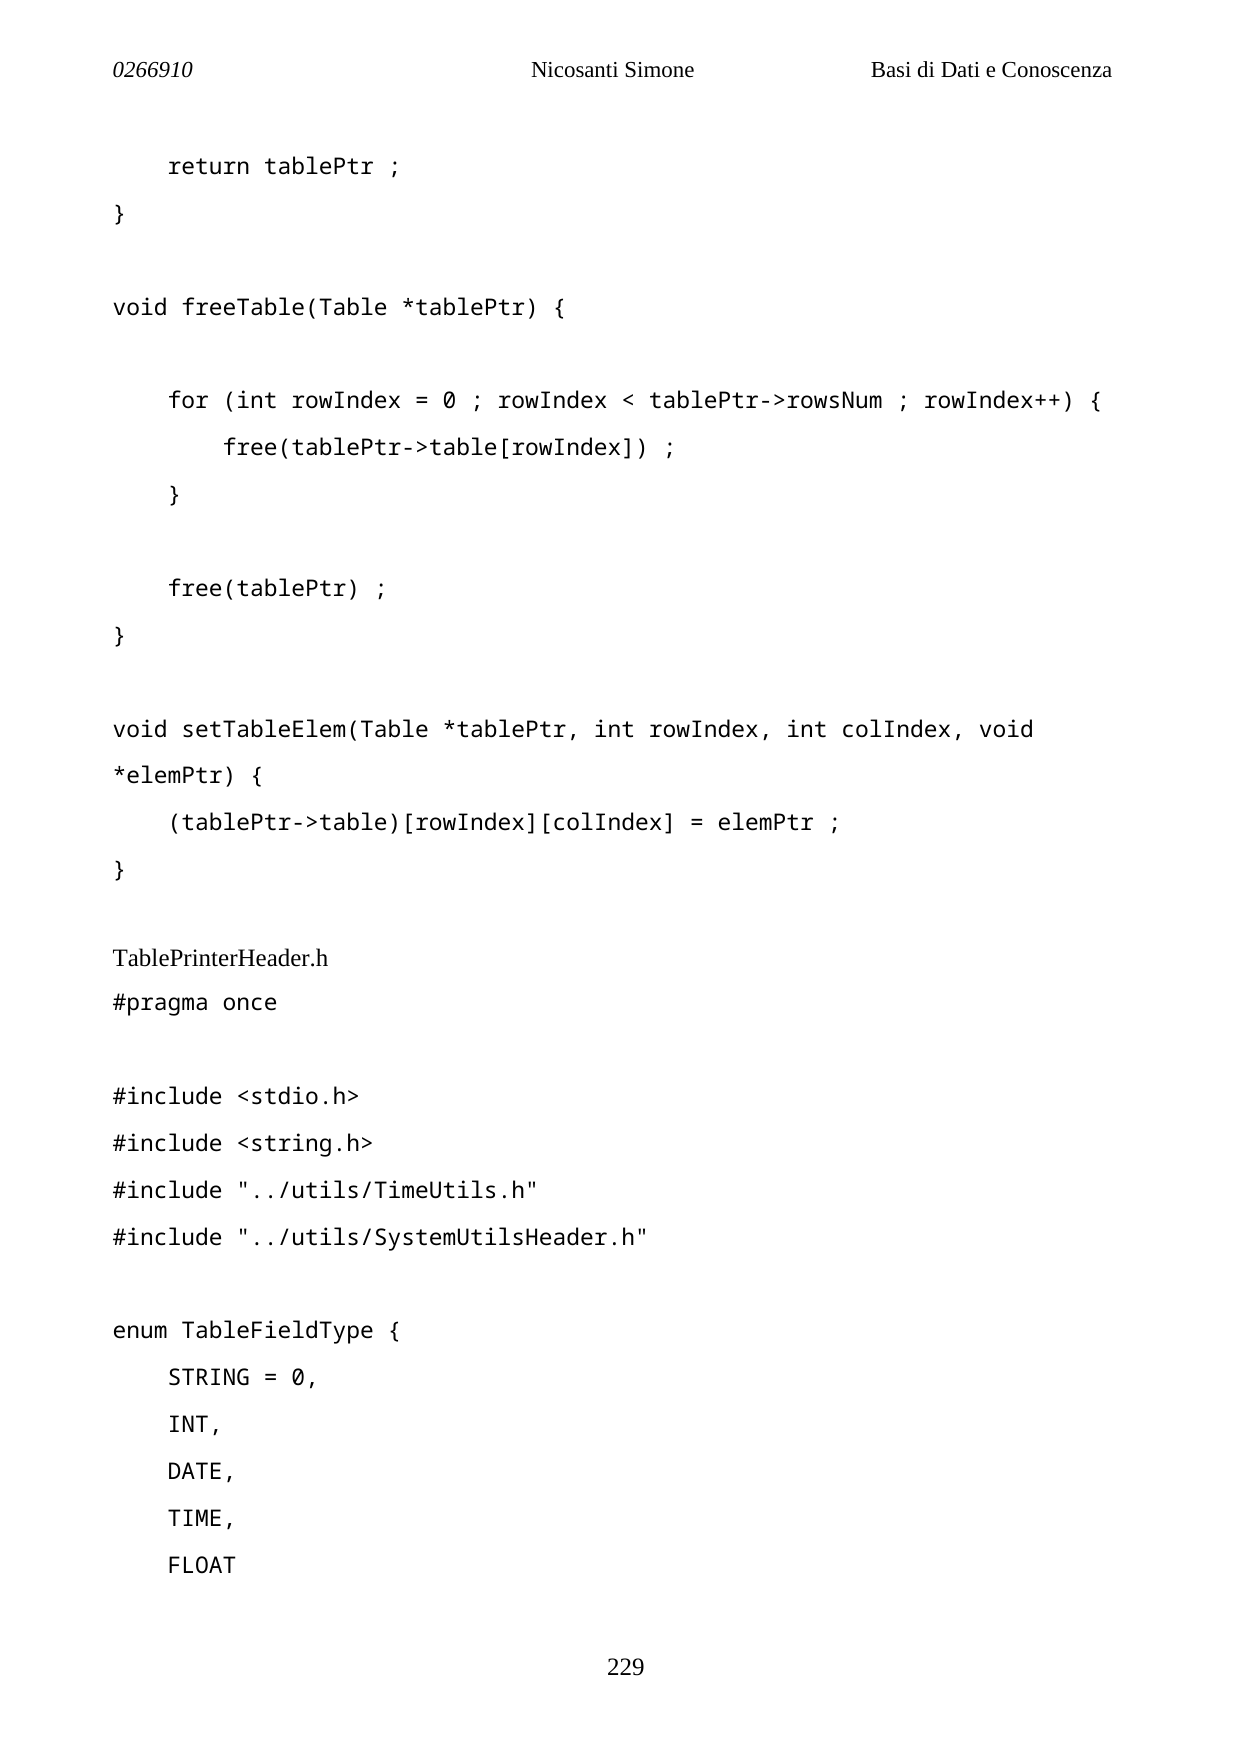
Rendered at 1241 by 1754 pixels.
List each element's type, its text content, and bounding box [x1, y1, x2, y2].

text #pragma once [112, 986, 1128, 1017]
text #include <string.h> [112, 1127, 1128, 1158]
text INT, [112, 1408, 1128, 1439]
text for (int rowIndex = 0 ; rowIndex < tablePtr->rowsNum ; rowIndex++) { [112, 384, 1128, 416]
text void freeTable(Table *tablePtr) { [112, 291, 1128, 322]
text free(tablePtr->table[rowIndex]) ; [112, 431, 1128, 462]
text void setTableElem(Table *tablePtr, int rowIndex, int colIndex, void *elemPtr) { [112, 712, 1128, 791]
text } [112, 853, 1128, 884]
text (tablePtr->table)[rowIndex][colIndex] = elemPtr ; [112, 806, 1128, 837]
text TIME, [112, 1502, 1128, 1533]
text enum TableFieldType { [112, 1314, 1128, 1346]
text #include <stdio.h> [112, 1080, 1128, 1111]
text FLOAT [112, 1549, 1128, 1580]
text DATE, [112, 1455, 1128, 1486]
text } [112, 619, 1128, 650]
text #include "../utils/TimeUtils.h" [112, 1174, 1128, 1205]
text } [112, 478, 1128, 509]
text #include "../utils/SystemUtilsHeader.h" [112, 1221, 1128, 1252]
text } [112, 197, 1128, 228]
text STRING = 0, [112, 1361, 1128, 1392]
text return tablePtr ; [112, 150, 1128, 181]
text TablePrinterHeader.h [112, 943, 1128, 972]
text free(tablePtr) ; [112, 572, 1128, 603]
